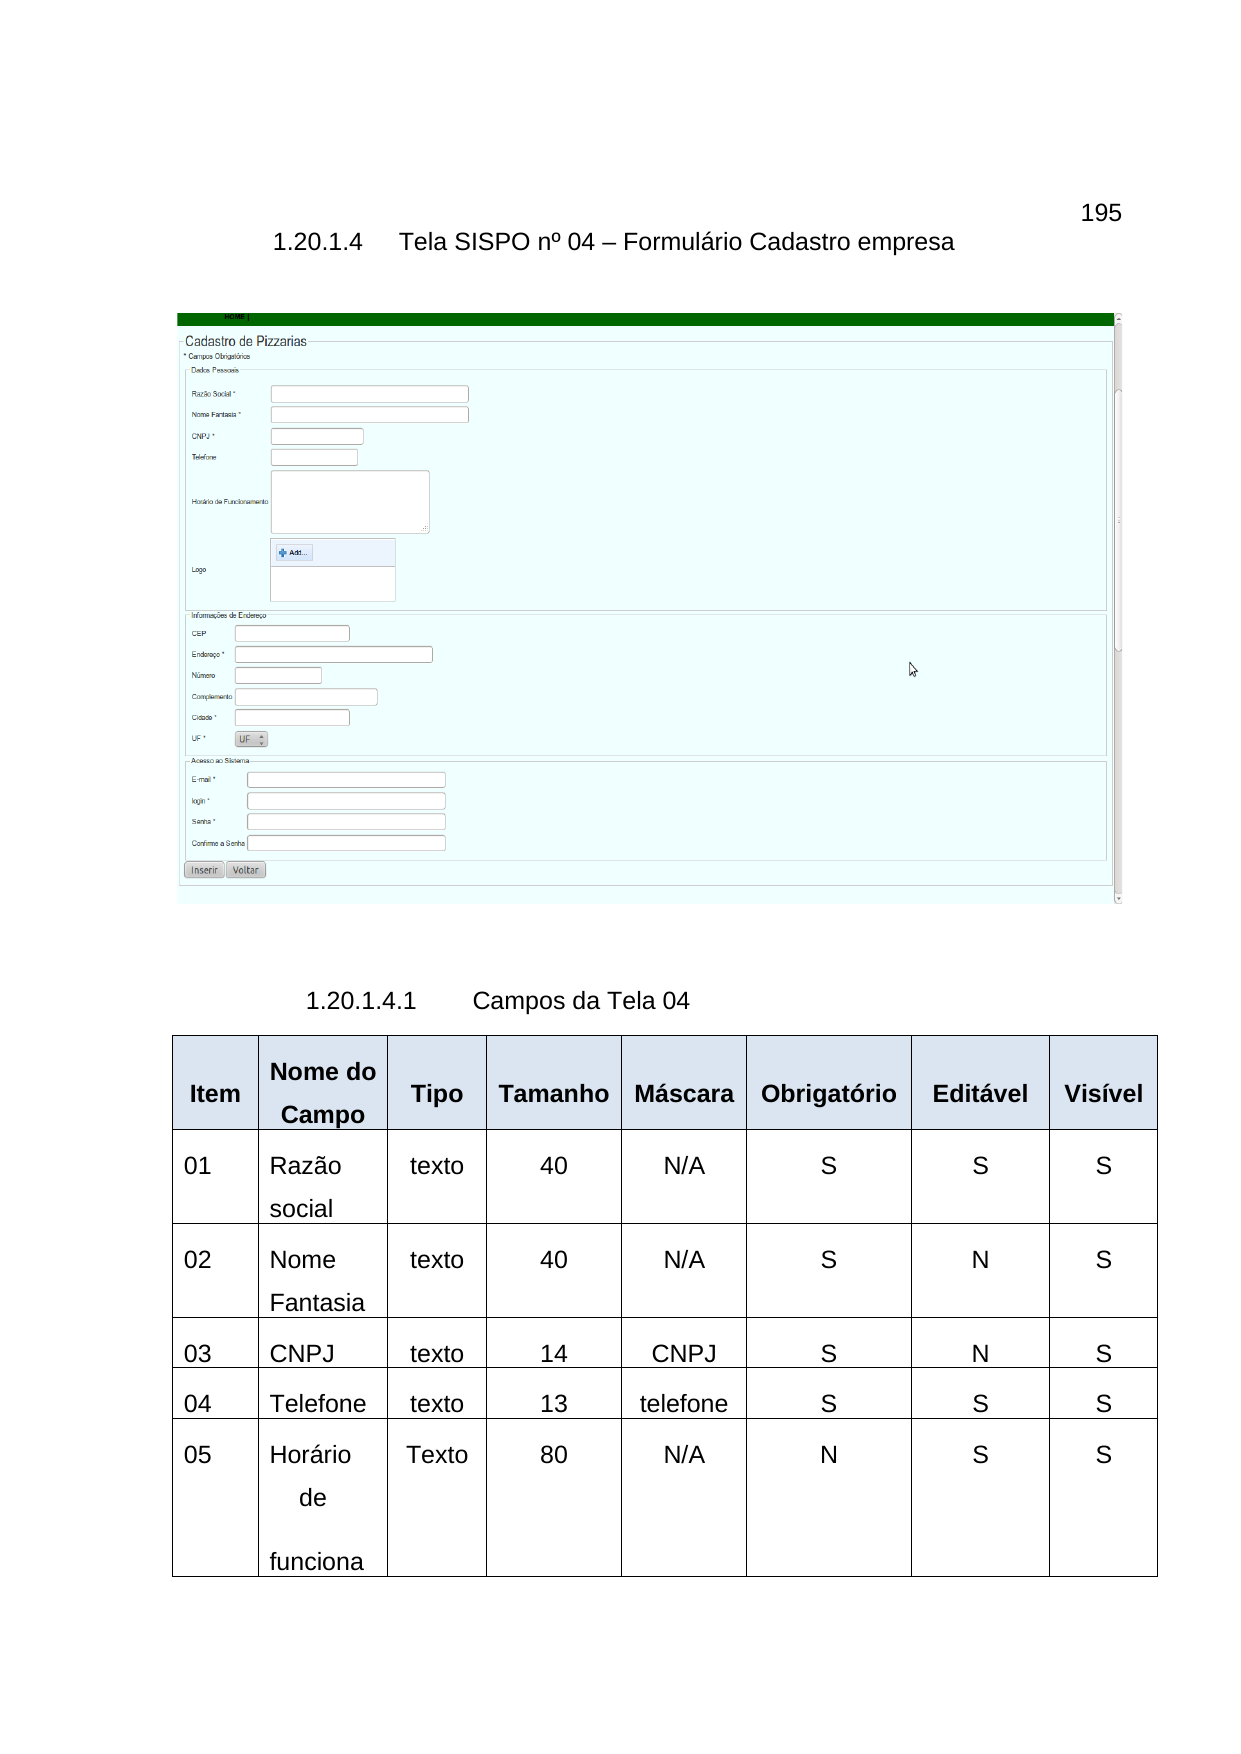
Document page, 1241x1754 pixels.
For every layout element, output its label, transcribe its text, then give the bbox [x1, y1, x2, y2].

table_cell 04 [173, 1368, 258, 1418]
table_header Obrigatório [747, 1036, 911, 1129]
table_cell Horário de funciona [259, 1419, 387, 1576]
table_cell 05 [173, 1419, 258, 1576]
table_cell CNPJ [259, 1318, 387, 1367]
table_cell Nome Fantasia [259, 1224, 387, 1317]
table_cell S [1050, 1318, 1157, 1367]
table_cell 02 [173, 1224, 258, 1317]
table_cell texto [388, 1224, 486, 1317]
table_cell 13 [487, 1368, 621, 1418]
table_cell N [747, 1419, 911, 1576]
table_cell texto [388, 1368, 486, 1418]
table_cell S [1050, 1368, 1157, 1418]
table_cell Texto [388, 1419, 486, 1576]
table_cell S [912, 1368, 1049, 1418]
table_cell 03 [173, 1318, 258, 1367]
table_cell S [912, 1419, 1049, 1576]
picture [177, 313, 1123, 904]
table_cell S [747, 1318, 911, 1367]
table_cell Telefone [259, 1368, 387, 1418]
table_cell 40 [487, 1224, 621, 1317]
table_cell N/A [622, 1130, 746, 1223]
table_header Item [173, 1036, 258, 1129]
table_cell 14 [487, 1318, 621, 1367]
table_cell N/A [622, 1224, 746, 1317]
table_header Máscara [622, 1036, 746, 1129]
table_cell N [912, 1318, 1049, 1367]
table_cell N [912, 1224, 1049, 1317]
subtitle Campos da Tela 04 [207, 986, 1122, 1015]
table_cell 80 [487, 1419, 621, 1576]
table_header Tipo [388, 1036, 486, 1129]
table_cell S [747, 1130, 911, 1223]
table_cell S [912, 1130, 1049, 1223]
table_cell S [747, 1368, 911, 1418]
table_cell S [747, 1224, 911, 1317]
table_cell N/A [622, 1419, 746, 1576]
table_header Visível [1050, 1036, 1157, 1129]
table_cell Razão social [259, 1130, 387, 1223]
table_cell 40 [487, 1130, 621, 1223]
table_cell 01 [173, 1130, 258, 1223]
table_cell texto [388, 1318, 486, 1367]
subtitle Tela SISPO nº 04 – Formulário Cadastro empresa [266, 227, 1122, 256]
table_cell texto [388, 1130, 486, 1223]
table_header Tamanho [487, 1036, 621, 1129]
table_header Editável [912, 1036, 1049, 1129]
table_cell S [1050, 1224, 1157, 1317]
table_header Nome do Campo [259, 1036, 387, 1129]
table_cell S [1050, 1130, 1157, 1223]
table_cell telefone [622, 1368, 746, 1418]
table_cell S [1050, 1419, 1157, 1576]
table_cell CNPJ [622, 1318, 746, 1367]
